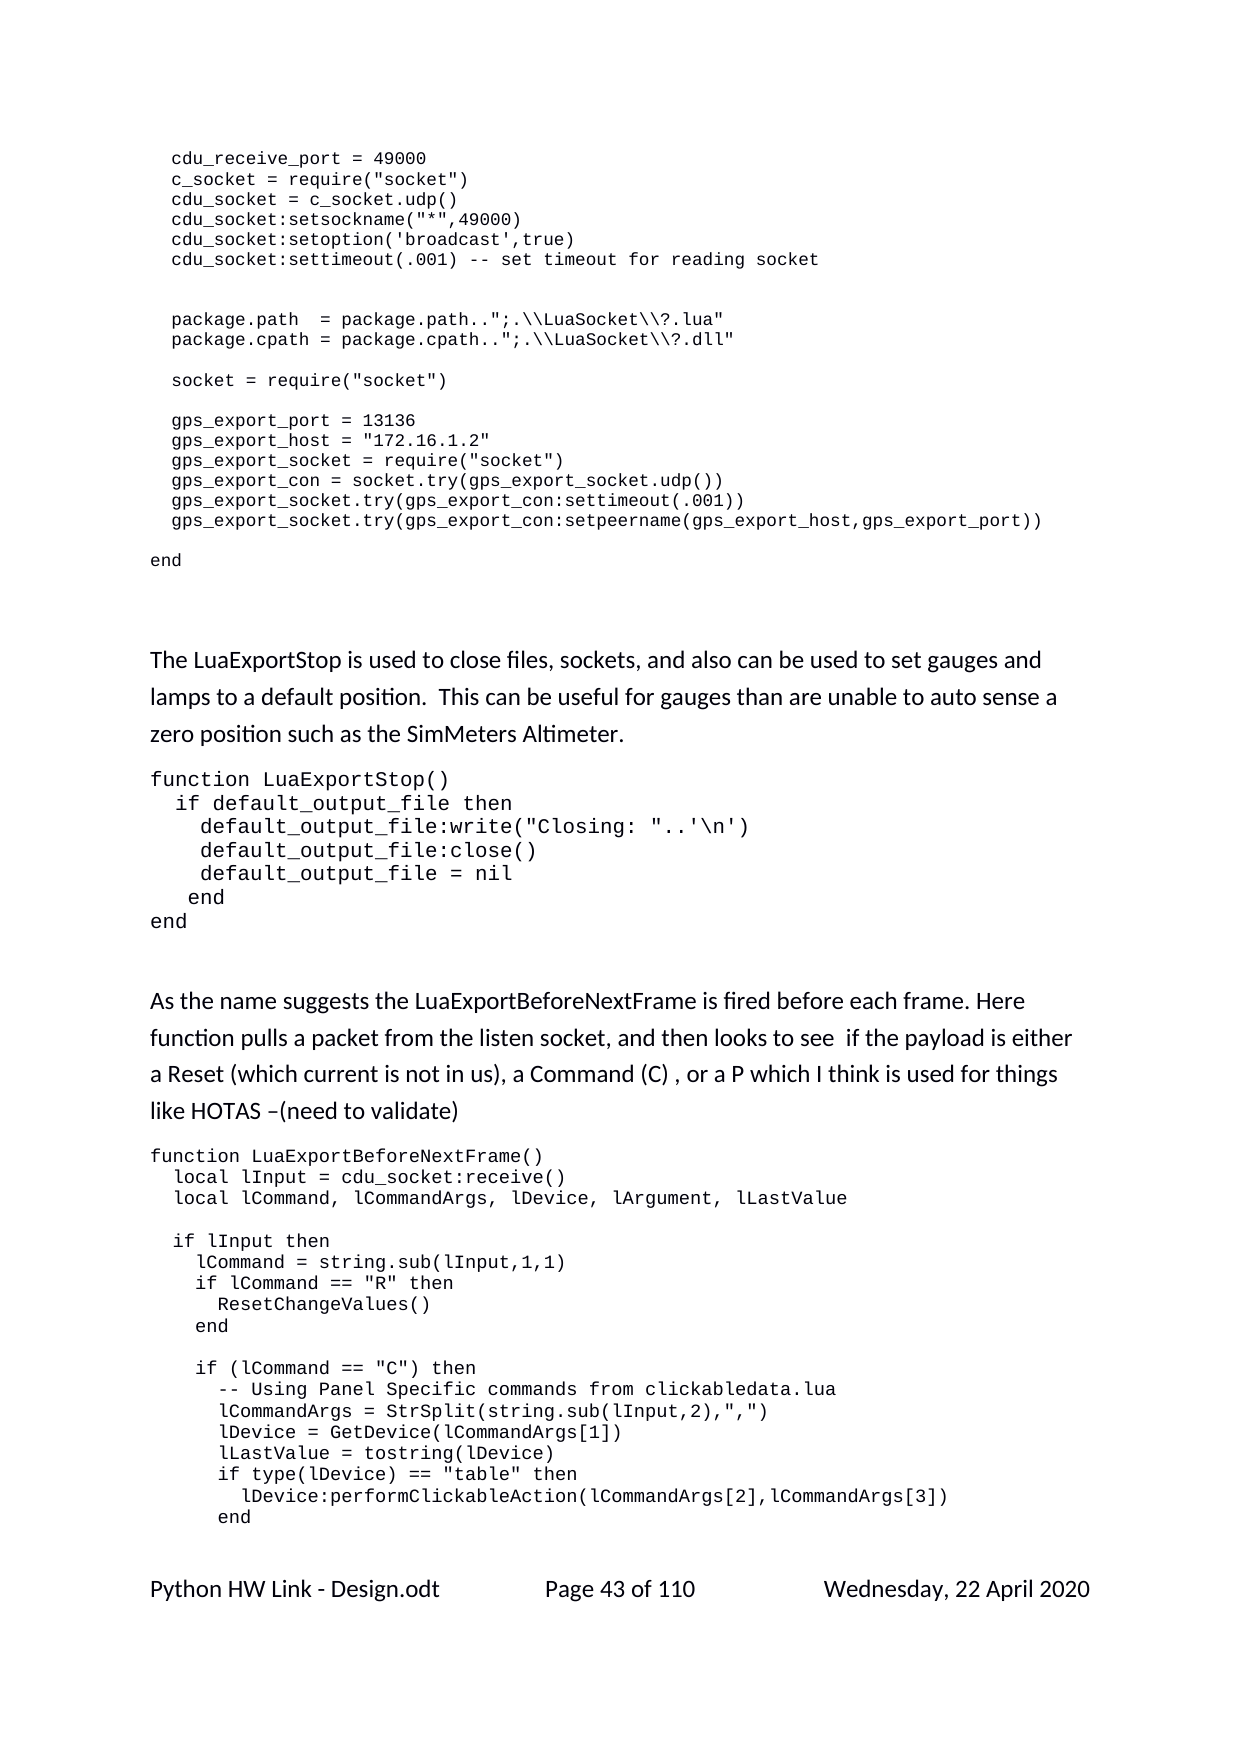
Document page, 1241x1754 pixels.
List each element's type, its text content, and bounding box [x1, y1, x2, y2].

text cdu_receive_port = 49000 [150, 150, 1090, 170]
text if (lCommand == "C") then [150, 1359, 1090, 1380]
text ResetChangeValues() [150, 1295, 1090, 1316]
text end [150, 1508, 1090, 1529]
text if default_output_file then [150, 792, 1090, 816]
text if lInput then [150, 1231, 1090, 1253]
text local lCommand, lCommandArgs, lDevice, lArgument, lLastValue [150, 1189, 1090, 1210]
text gps_export_port = 13136 [150, 411, 1090, 431]
text The LuaExportStop is used to close files, sockets, and also can be used to set gauges and lamps to a default position. This can be useful for gauges than are unable to auto sense a zero position such as the SimMeters Altimeter. [150, 644, 1090, 748]
text socket = require("socket") [150, 371, 1090, 391]
text function LuaExportStop() [150, 769, 1090, 792]
text default_output_file:write("Closing: "..'\n') [150, 816, 1090, 840]
text cdu_socket:setoption('broadcast',true) [150, 230, 1090, 251]
text package.cpath = package.cpath..";.\\LuaSocket\\?.dll" [150, 331, 1090, 351]
text lLastValue = tostring(lDevice) [150, 1444, 1090, 1465]
text gps_export_con = socket.try(gps_export_socket.udp()) [150, 472, 1090, 492]
text end [150, 887, 1090, 911]
text end [150, 1316, 1090, 1338]
text if type(lDevice) == "table" then [150, 1465, 1090, 1486]
text default_output_file:close() [150, 840, 1090, 863]
text cdu_socket = c_socket.udp() [150, 190, 1090, 210]
text cdu_socket:settimeout(.001) -- set timeout for reading socket [150, 251, 1090, 271]
text gps_export_socket.try(gps_export_con:settimeout(.001)) [150, 492, 1090, 512]
text gps_export_socket = require("socket") [150, 452, 1090, 472]
text package.path = package.path..";.\\LuaSocket\\?.lua" [150, 311, 1090, 331]
text lCommandArgs = StrSplit(string.sub(lInput,2),",") [150, 1401, 1090, 1423]
text lDevice:performClickableAction(lCommandArgs[2],lCommandArgs[3]) [150, 1486, 1090, 1508]
text As the name suggests the LuaExportBeforeNextFrame is fired before each frame. Here function pulls a packet from the listen socket, and then looks to see if the payload is either a Reset (which current is not in us), a Command (C) , or a P which I think is used for things like HOTAS –(need to validate) [150, 986, 1090, 1126]
text if lCommand == "R" then [150, 1274, 1090, 1295]
text cdu_socket:setsockname("*",49000) [150, 210, 1090, 230]
text gps_export_host = "172.16.1.2" [150, 431, 1090, 452]
text lDevice = GetDevice(lCommandArgs[1]) [150, 1423, 1090, 1444]
text -- Using Panel Specific commands from clickabledata.lua [150, 1380, 1090, 1401]
text end [150, 911, 1090, 934]
text function LuaExportBeforeNextFrame() [150, 1146, 1090, 1168]
text gps_export_socket.try(gps_export_con:setpeername(gps_export_host,gps_export_port)) [150, 512, 1090, 532]
text c_socket = require("socket") [150, 170, 1090, 190]
text lCommand = string.sub(lInput,1,1) [150, 1253, 1090, 1274]
text local lInput = cdu_socket:receive() [150, 1168, 1090, 1189]
text default_output_file = nil [150, 863, 1090, 887]
text end [150, 552, 1090, 572]
